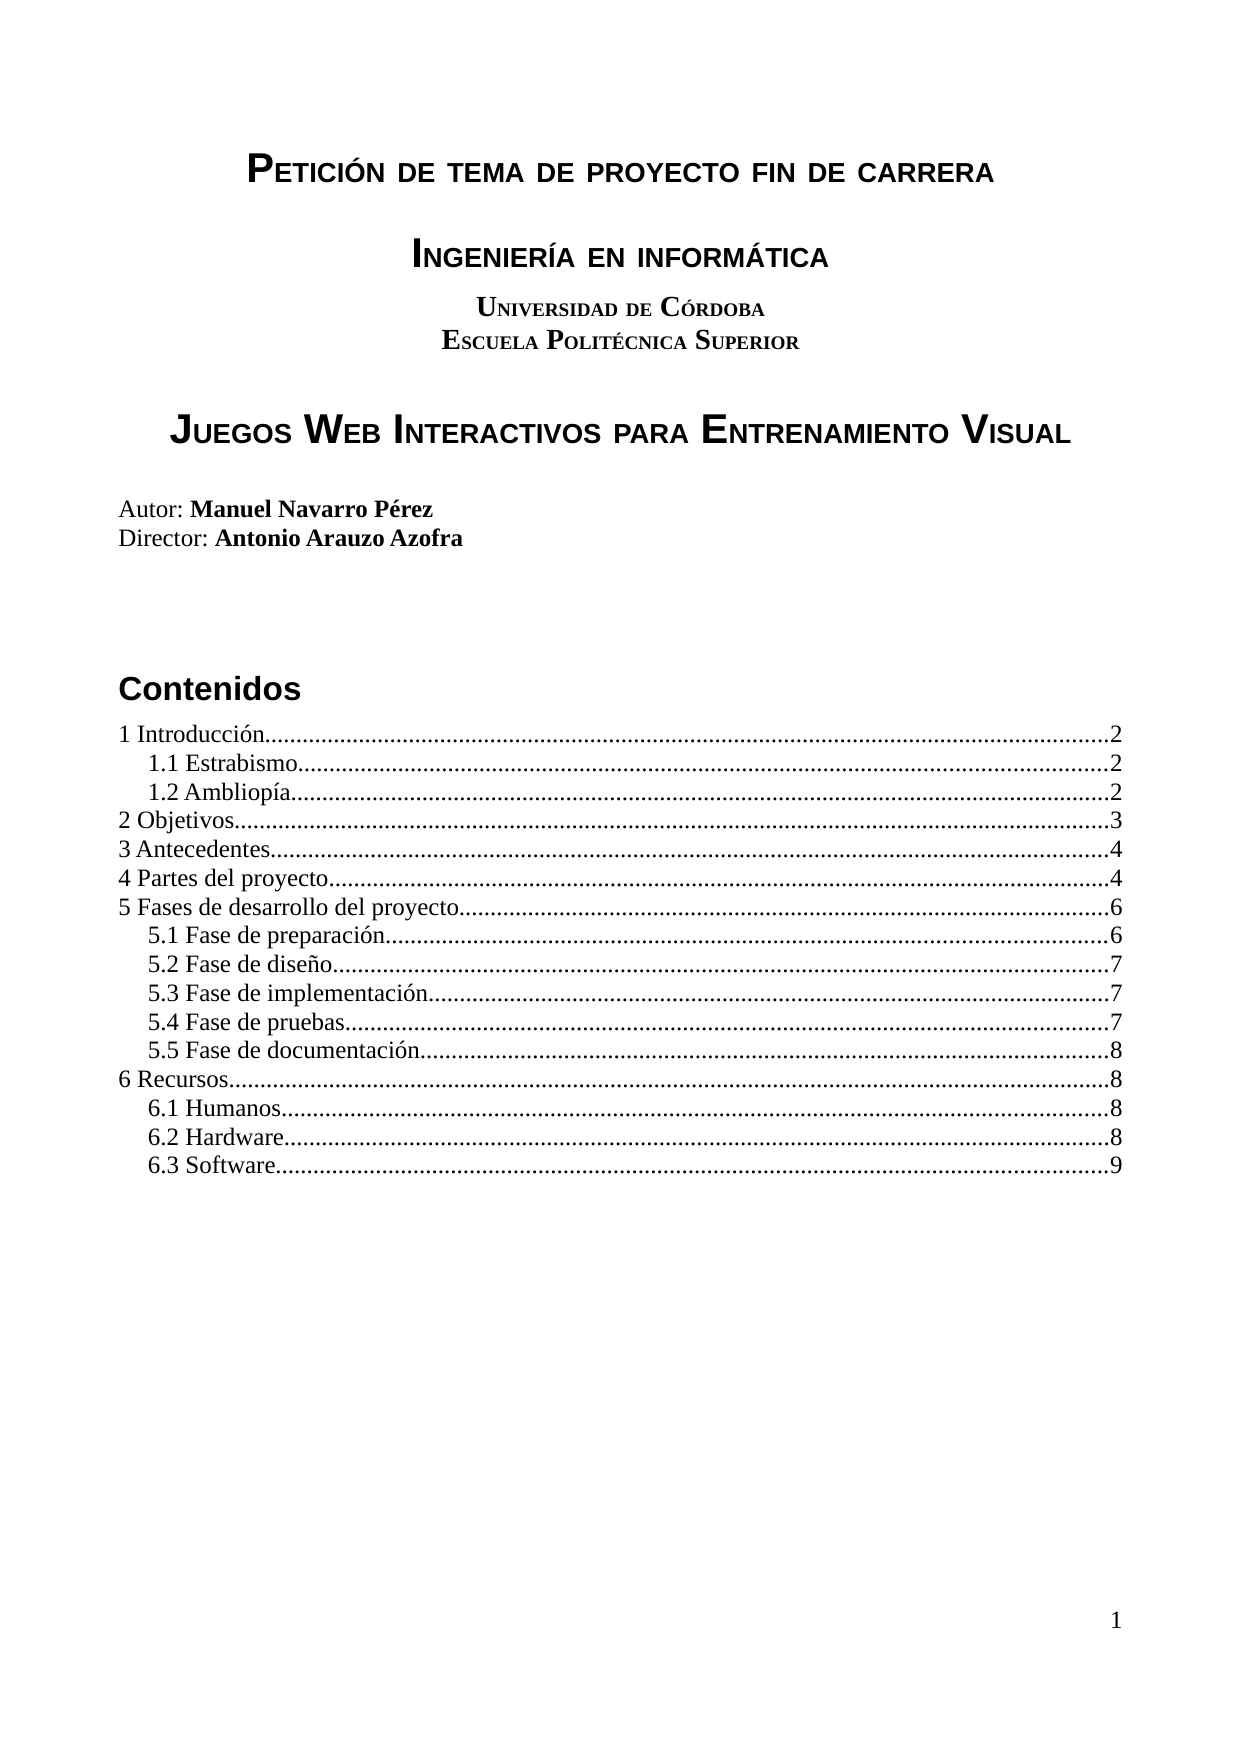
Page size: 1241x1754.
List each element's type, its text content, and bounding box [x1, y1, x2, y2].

text 6.2 Hardware 8 [148, 1122, 1122, 1151]
text 1 Introducción 2 [118, 719, 1122, 748]
text 5.2 Fase de diseño 7 [148, 949, 1122, 978]
text 5.5 Fase de documentación 8 [148, 1036, 1122, 1064]
text Universidad de Córdoba [118, 289, 1122, 322]
text Petición de tema de proyecto fin de carrera [118, 143, 1122, 191]
text 5.3 Fase de implementación 7 [148, 978, 1122, 1007]
text 6 Recursos 8 [118, 1064, 1122, 1093]
text 5 Fases de desarrollo del proyecto 6 [118, 892, 1122, 921]
text 2 Objetivos 3 [118, 806, 1122, 834]
text Director: Antonio Arauzo Azofra [118, 523, 1122, 551]
text 6.1 Humanos 8 [148, 1093, 1122, 1122]
text 1.2 Ambliopía 2 [148, 777, 1122, 806]
text 5.1 Fase de preparación 6 [148, 921, 1122, 949]
text Autor: Manuel Navarro Pérez [118, 494, 1122, 523]
text Ingeniería en informática [118, 228, 1122, 276]
subtitle Contenidos [118, 669, 1122, 707]
text 6.3 Software 9 [148, 1151, 1122, 1179]
text 1.1 Estrabismo 2 [148, 748, 1122, 777]
text Juegos Web Interactivos para Entrenamiento Visual [118, 405, 1122, 453]
text 5.4 Fase de pruebas 7 [148, 1007, 1122, 1036]
text Escuela Politécnica Superior [118, 322, 1122, 356]
text 4 Partes del proyecto 4 [118, 863, 1122, 892]
text 3 Antecedentes 4 [118, 834, 1122, 863]
